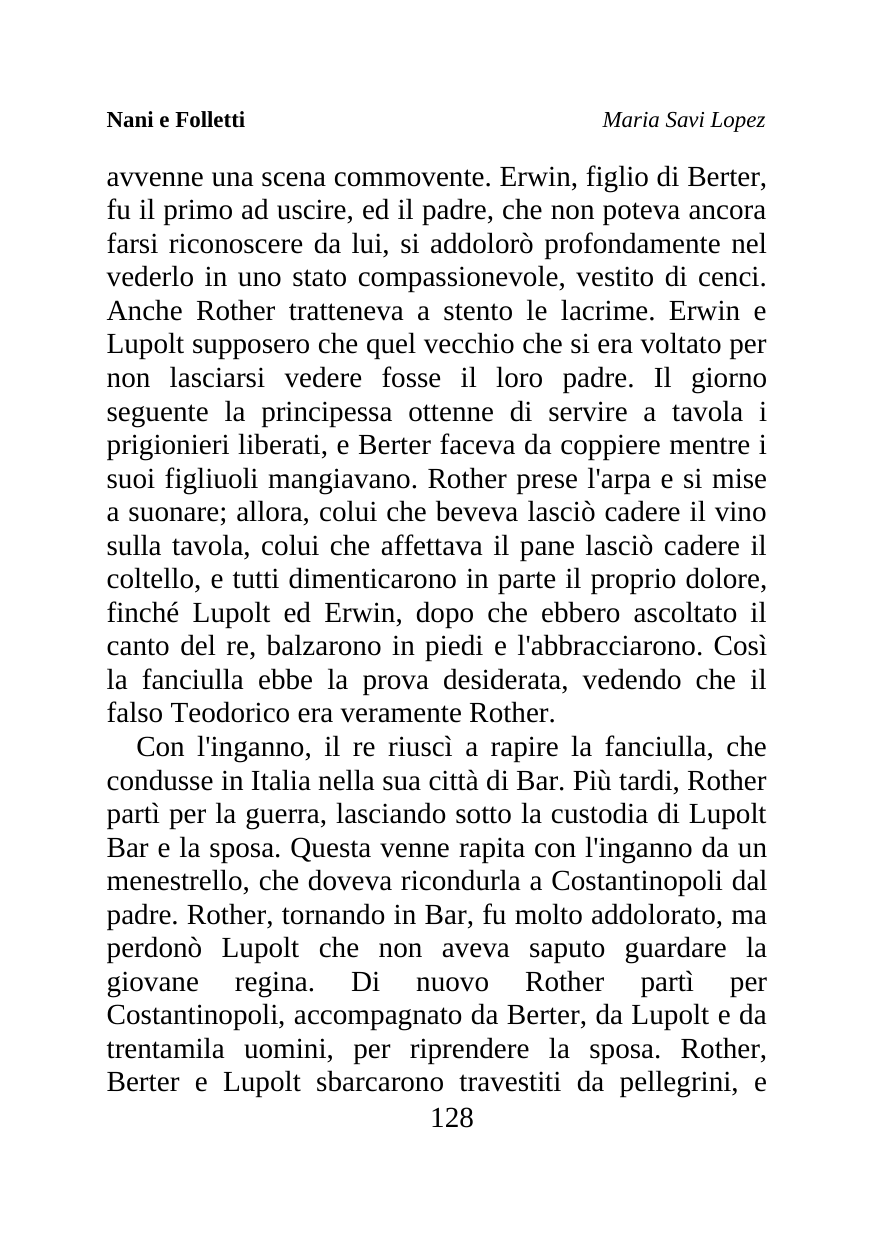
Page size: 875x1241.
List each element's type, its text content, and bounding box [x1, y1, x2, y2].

text avvenne una scena commovente. Erwin, figlio di Berter, fu il primo ad uscire, ed il padre, che non poteva ancora farsi riconoscere da lui, si addolorò profondamente nel vederlo in uno stato compassionevole, vestito di cenci. Anche Rother tratteneva a stento le lacrime. Erwin e Lupolt supposero che quel vecchio che si era voltato per non lasciarsi vedere fosse il loro padre. Il giorno seguente la principessa ottenne di servire a tavola i prigionieri liberati, e Berter faceva da coppiere mentre i suoi figliuoli mangiavano. Rother prese l'arpa e si mise a suonare; allora, colui che beveva lasciò cadere il vino sulla tavola, colui che affettava il pane lasciò cadere il coltello, e tutti dimenticarono in parte il proprio dolore, finché Lupolt ed Erwin, dopo che ebbero ascoltato il canto del re, balzarono in piedi e l'abbracciarono. Così la fanciulla ebbe la prova desiderata, vedendo che il falso Teodorico era veramente Rother. [106, 159, 768, 729]
text Con l'inganno, il re riuscì a rapire la fanciulla, che condusse in Italia nella sua città di Bar. Più tardi, Rother partì per la guerra, lasciando sotto la custodia di Lupolt Bar e la sposa. Questa venne rapita con l'inganno da un menestrello, che doveva ricondurla a Costantinopoli dal padre. Rother, tornando in Bar, fu molto addolorato, ma perdonò Lupolt che non aveva saputo guardare la giovane regina. Di nuovo Rother partì per Costantinopoli, accompagnato da Berter, da Lupolt e da trentamila uomini, per riprendere la sposa. Rother, Berter e Lupolt sbarcarono travestiti da pellegrini, e [106, 729, 768, 1098]
